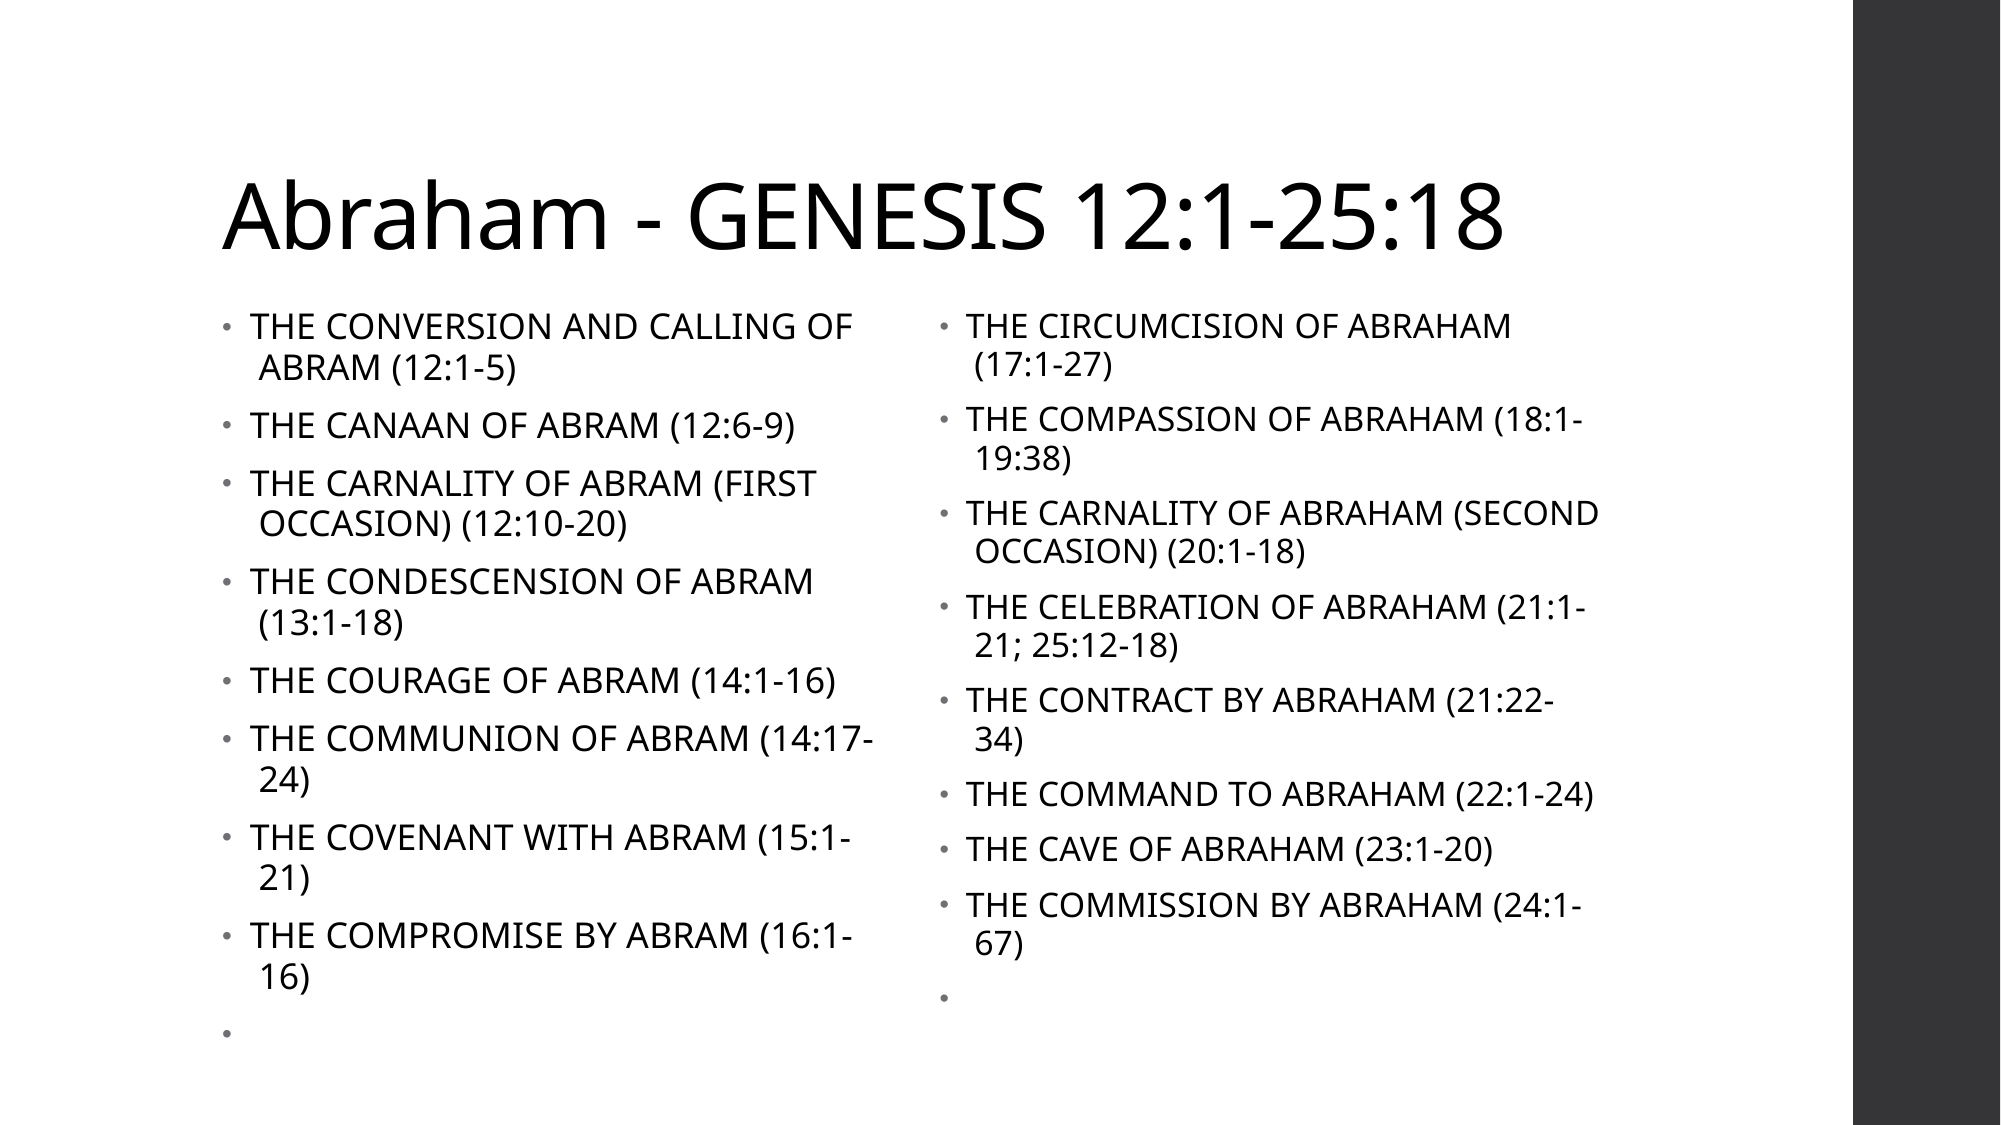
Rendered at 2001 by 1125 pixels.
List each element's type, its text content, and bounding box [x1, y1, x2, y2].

list THE CIRCUMCISION OF ABRAHAM (17:1-27) THE COMPASSION OF ABRAHAM (18:1-19:38) THE CARNALITY OF ABRAHAM (SECOND OCCASION) (20:1-18) THE CELEBRATION OF ABRAHAM (21:1-21; 25:12-18) THE CONTRACT BY ABRAHAM (21:22-34) THE COMMAND TO ABRAHAM (22:1-24) THE CAVE OF ABRAHAM (23:1-20) THE COMMISSION BY ABRAHAM (24:1-67) [924, 299, 1617, 1014]
list THE CONVERSION AND CALLING OF ABRAM (12:1-5) THE CANAAN OF ABRAM (12:6-9) THE CARNALITY OF ABRAM (FIRST OCCASION) (12:10-20) THE CONDESCENSION OF ABRAM (13:1-18) THE COURAGE OF ABRAM (14:1-16) THE COMMUNION OF ABRAM (14:17-24) THE COVENANT WITH ABRAM (15:1-21) THE COMPROMISE BY ABRAM (16:1-16) [207, 299, 900, 1014]
title Abraham - GENESIS 12:1-25:18 [206, 60, 1797, 278]
